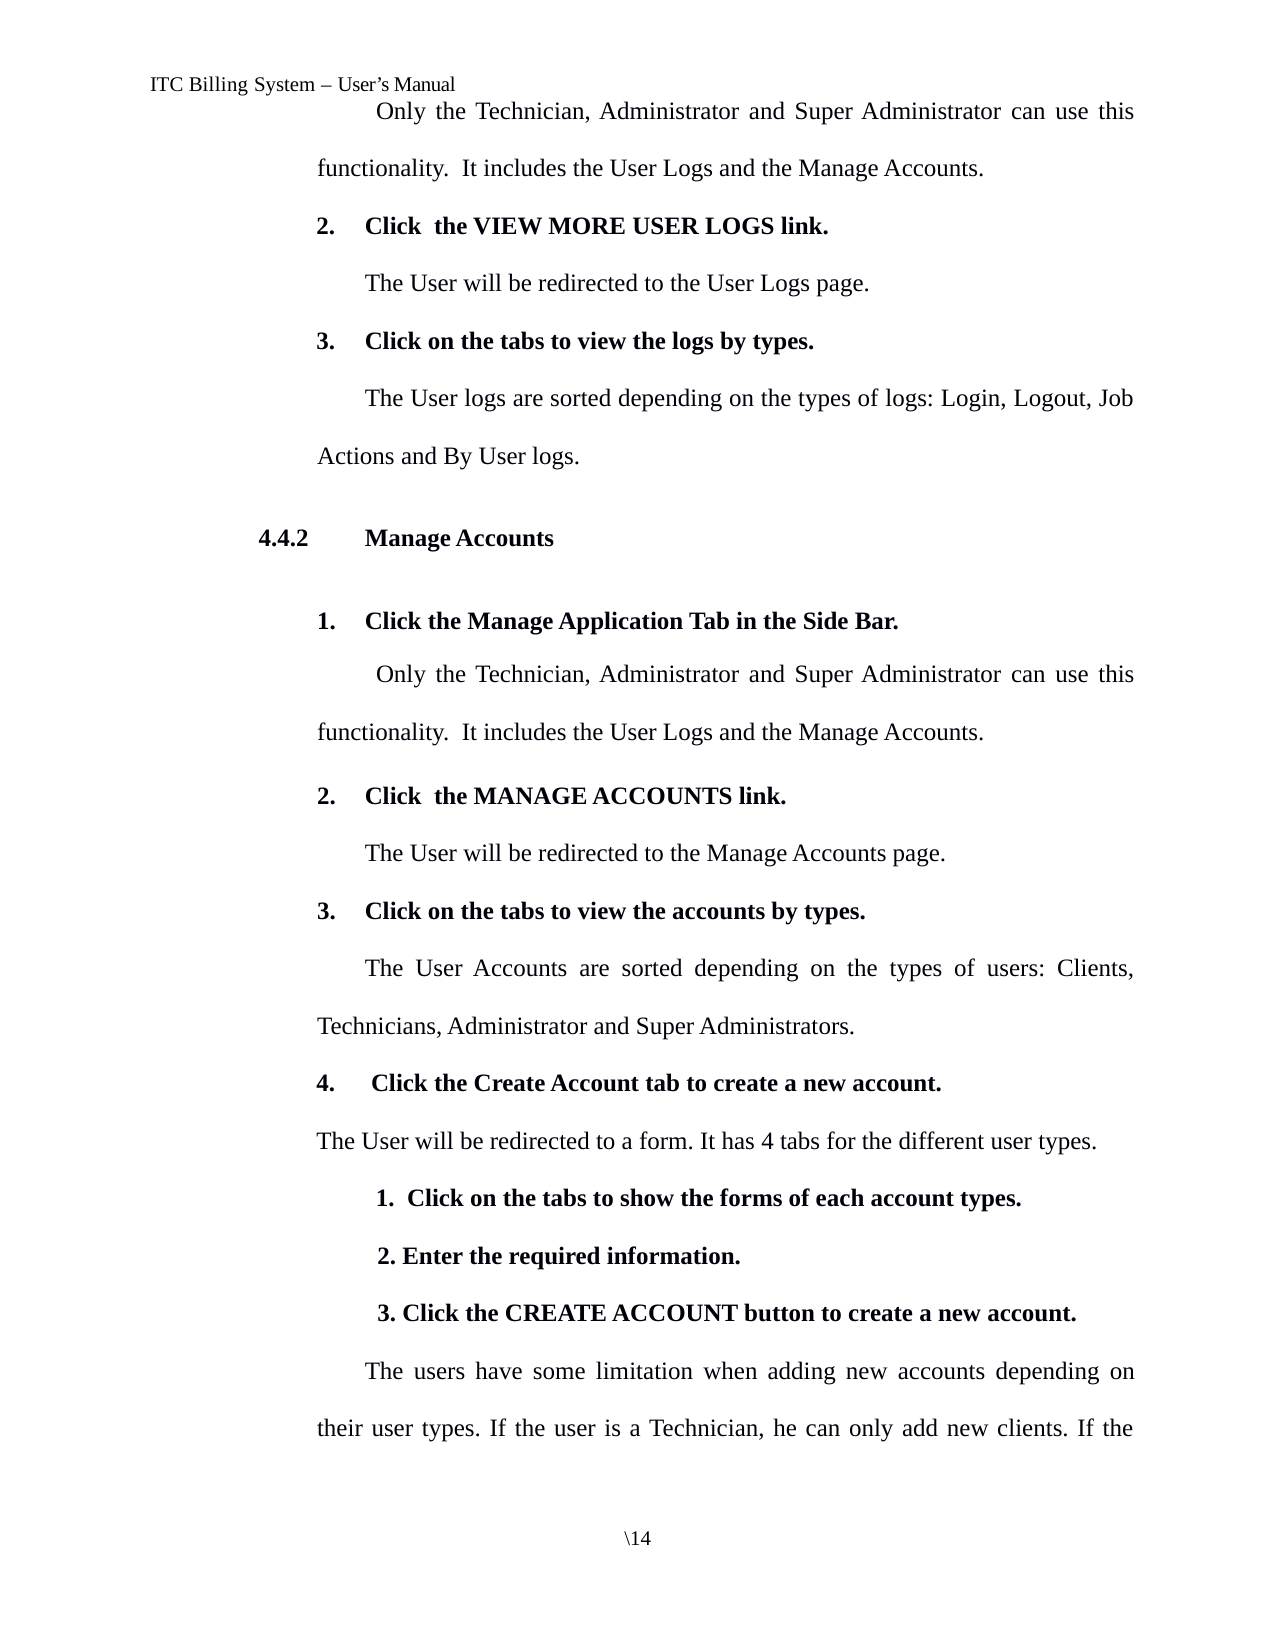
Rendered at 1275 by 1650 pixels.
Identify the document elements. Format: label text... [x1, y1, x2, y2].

text 3. Click the CREATE ACCOUNT button to create a new account. [317, 1298, 1135, 1327]
text 4.4.2 Manage Accounts [199, 523, 1135, 552]
text 4. Click the Create Account tab to create a new account. [139, 1068, 1135, 1097]
text 1. Click the Manage Application Tab in the Side Bar. [258, 606, 1135, 634]
text 2. Click the MANAGE ACCOUNTS link. [317, 781, 1135, 809]
text 3. Click on the tabs to view the logs by types. [258, 326, 1135, 354]
text Only the Technician, Administrator and Super Administrator can use this functionality. It includes the User Logs and the Manage Accounts. [317, 96, 1135, 182]
text 2. Enter the required information. [317, 1241, 1135, 1269]
text The User Accounts are sorted depending on the types of users: Clients, Technicians, Administrator and Super Administrators. [317, 953, 1135, 1039]
text The User logs are sorted depending on the types of logs: Login, Logout, Job Actions and By User logs. [317, 383, 1135, 469]
text 3. Click on the tabs to view the accounts by types. [317, 896, 1135, 924]
text The User will be redirected to the User Logs page. [258, 268, 1135, 297]
text The users have some limitation when adding new accounts depending on their user types. If the user is a Technician, he can only add new clients. If the [317, 1356, 1135, 1442]
text The User will be redirected to a form. It has 4 tabs for the different user types. [311, 1126, 1135, 1154]
text 1. Click on the tabs to show the forms of each account types. [317, 1183, 1135, 1212]
text 2. Click the VIEW MORE USER LOGS link. [258, 211, 1135, 239]
text Only the Technician, Administrator and Super Administrator can use this functionality. It includes the User Logs and the Manage Accounts. [317, 659, 1135, 746]
text The User will be redirected to the Manage Accounts page. [317, 838, 1135, 867]
